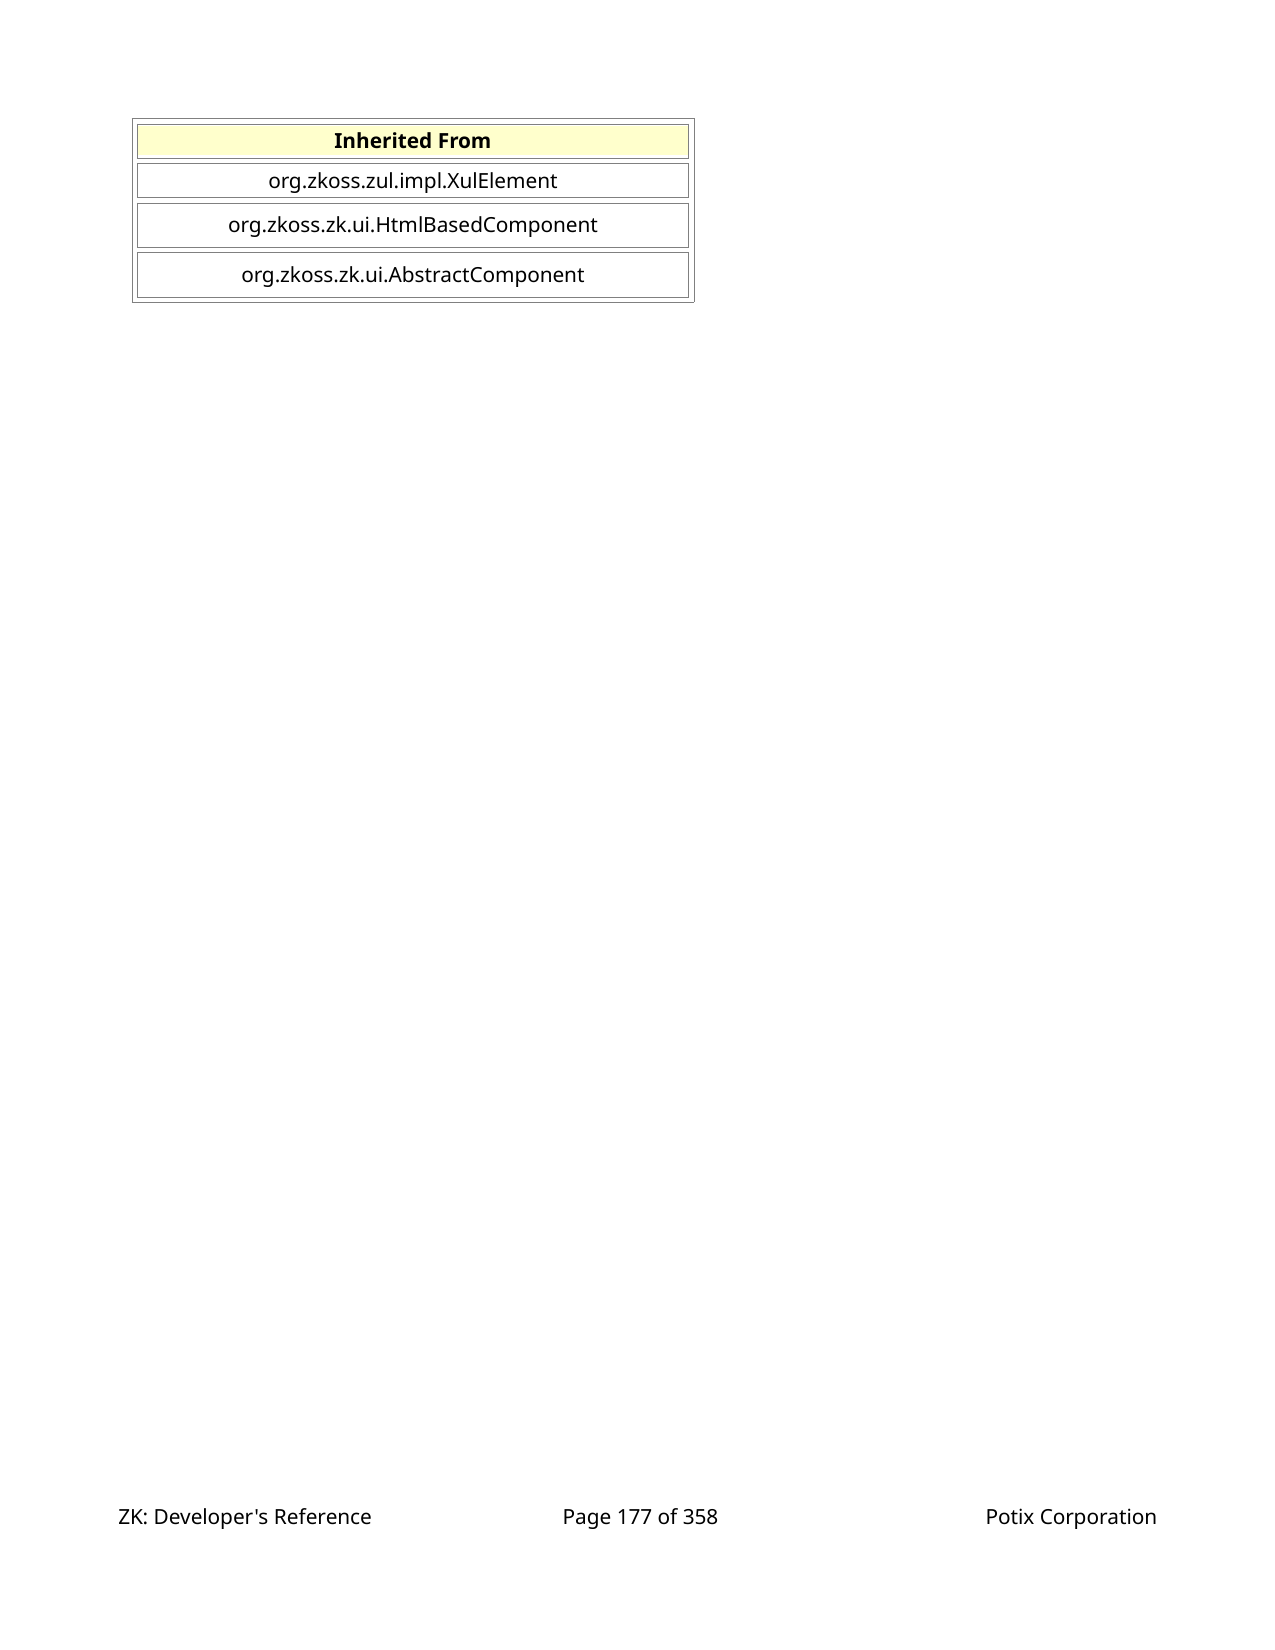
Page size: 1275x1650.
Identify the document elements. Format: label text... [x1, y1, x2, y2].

table_cell org.zkoss.zk.ui.AbstractComponent [134, 247, 691, 297]
table_cell org.zkoss.zk.ui.HtmlBasedComponent [134, 197, 691, 247]
table_header Inherited From [134, 119, 691, 158]
table_cell org.zkoss.zul.impl.XulElement [134, 158, 691, 197]
